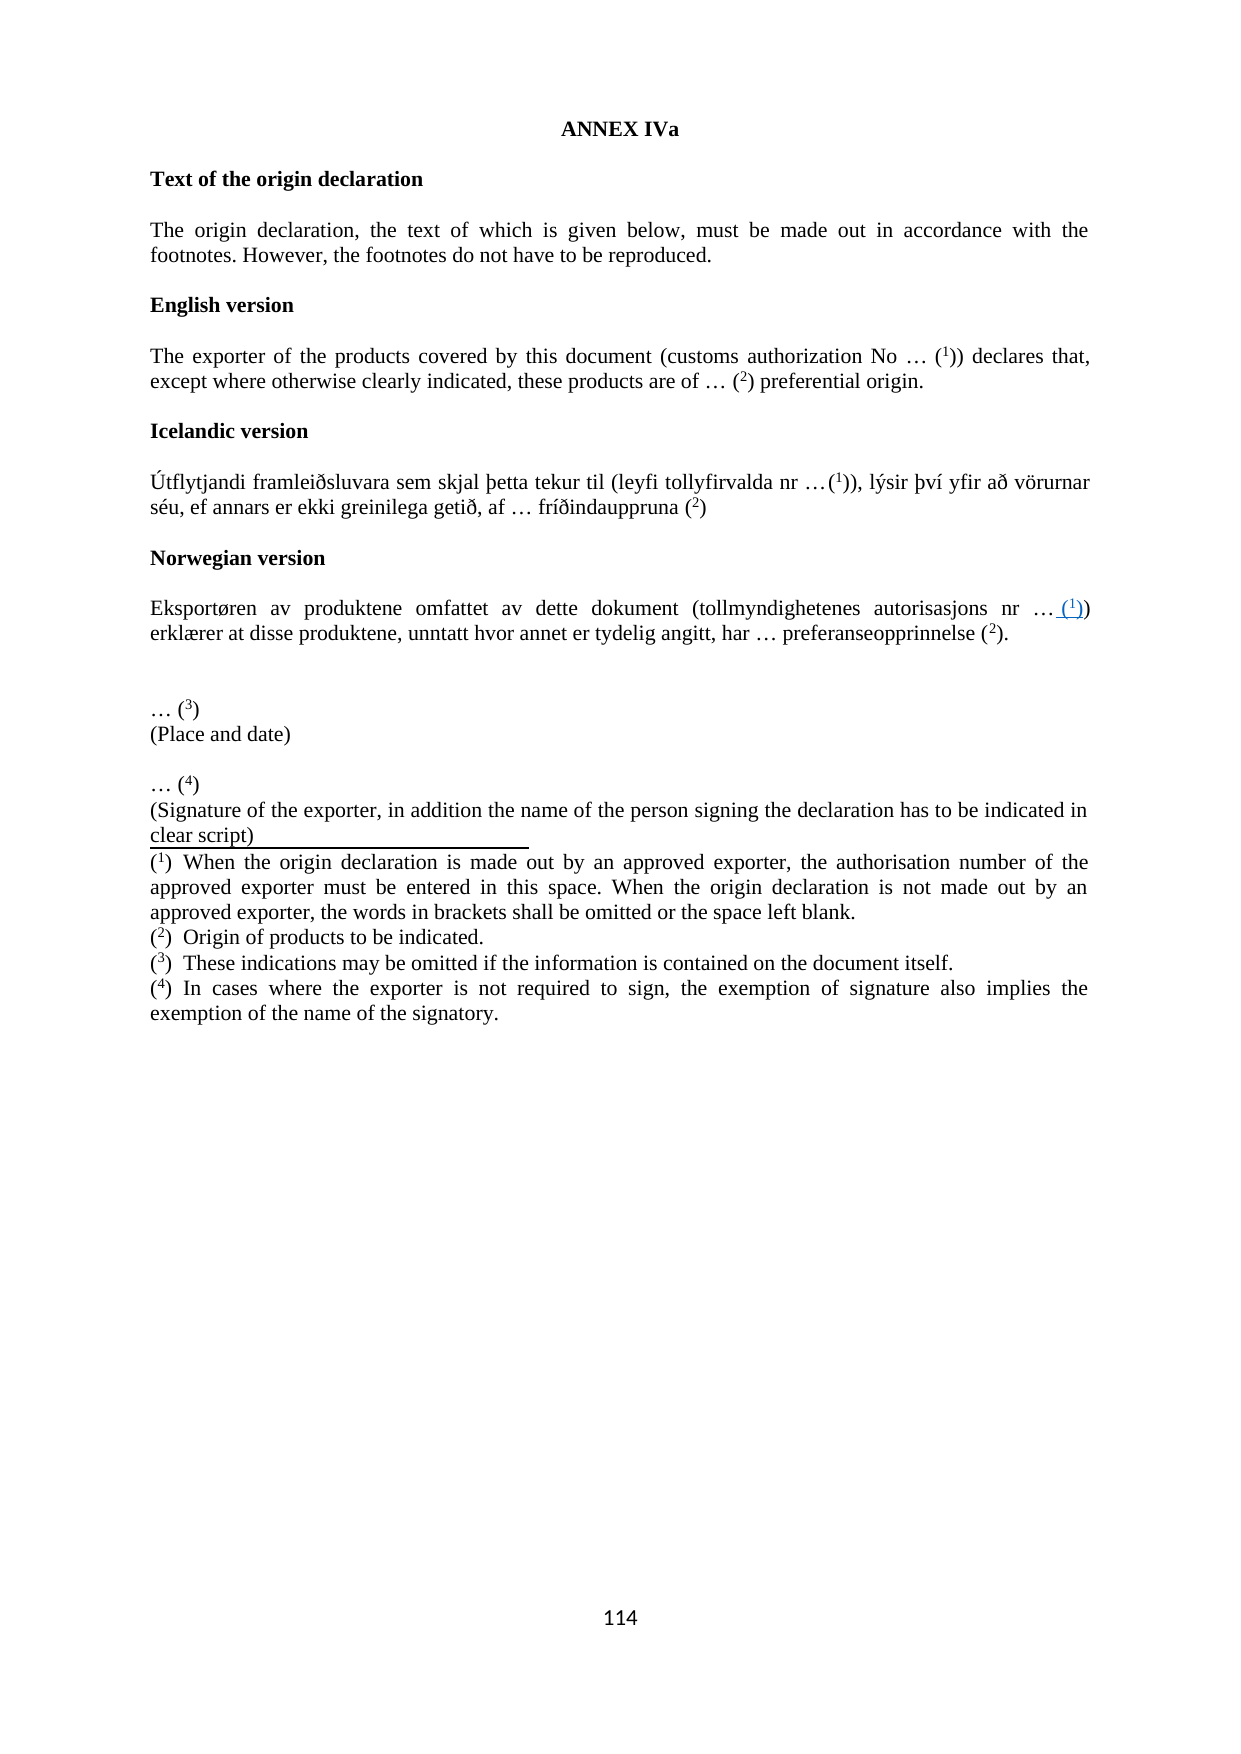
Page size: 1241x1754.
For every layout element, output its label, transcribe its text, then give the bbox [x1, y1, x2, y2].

text … (3) [150, 696, 1090, 721]
text English version [150, 292, 1090, 318]
text Icelandic version [150, 418, 1090, 444]
text (2) Origin of products to be indicated. [150, 924, 1090, 949]
text The exporter of the products covered by this document (customs authorization No … (1)) declares that, except where otherwise clearly indicated, these products are of … (2) preferential origin. [150, 343, 1090, 393]
text The origin declaration, the text of which is given below, must be made out in accordance with the footnotes. However, the footnotes do not have to be reproduced. [150, 217, 1090, 267]
text (1) When the origin declaration is made out by an approved exporter, the authorisation number of the approved exporter must be entered in this space. When the origin declaration is not made out by an approved exporter, the words in brackets shall be omitted or the space left blank. [150, 849, 1090, 924]
text Útflytjandi framleiðsluvara sem skjal þetta tekur til (leyfi tollyfirvalda nr …(1)), lýsir því yfir að vörurnar séu, ef annars er ekki greinilega getið, af … fríðindauppruna (2) [150, 469, 1090, 519]
text (3) These indications may be omitted if the information is contained on the document itself. [150, 949, 1090, 975]
text (Signature of the exporter, in addition the name of the person signing the declaration has to be indicated in clear script) [150, 797, 1090, 847]
text (Place and date) [150, 721, 1090, 746]
text ANNEX IVa [150, 116, 1090, 141]
text Eksportøren av produktene omfattet av dette dokument (tollmyndighetenes autorisasjons nr … (1)) erklærer at disse produktene, unntatt hvor annet er tydelig angitt, har … preferanseopprinnelse (2). [150, 595, 1090, 645]
text Norwegian version [150, 544, 1090, 570]
text Text of the origin declaration [150, 166, 1090, 192]
text … (4) [150, 771, 1090, 797]
text (4) In cases where the exporter is not required to sign, the exemption of signature also implies the exemption of the name of the signatory. [150, 975, 1090, 1025]
